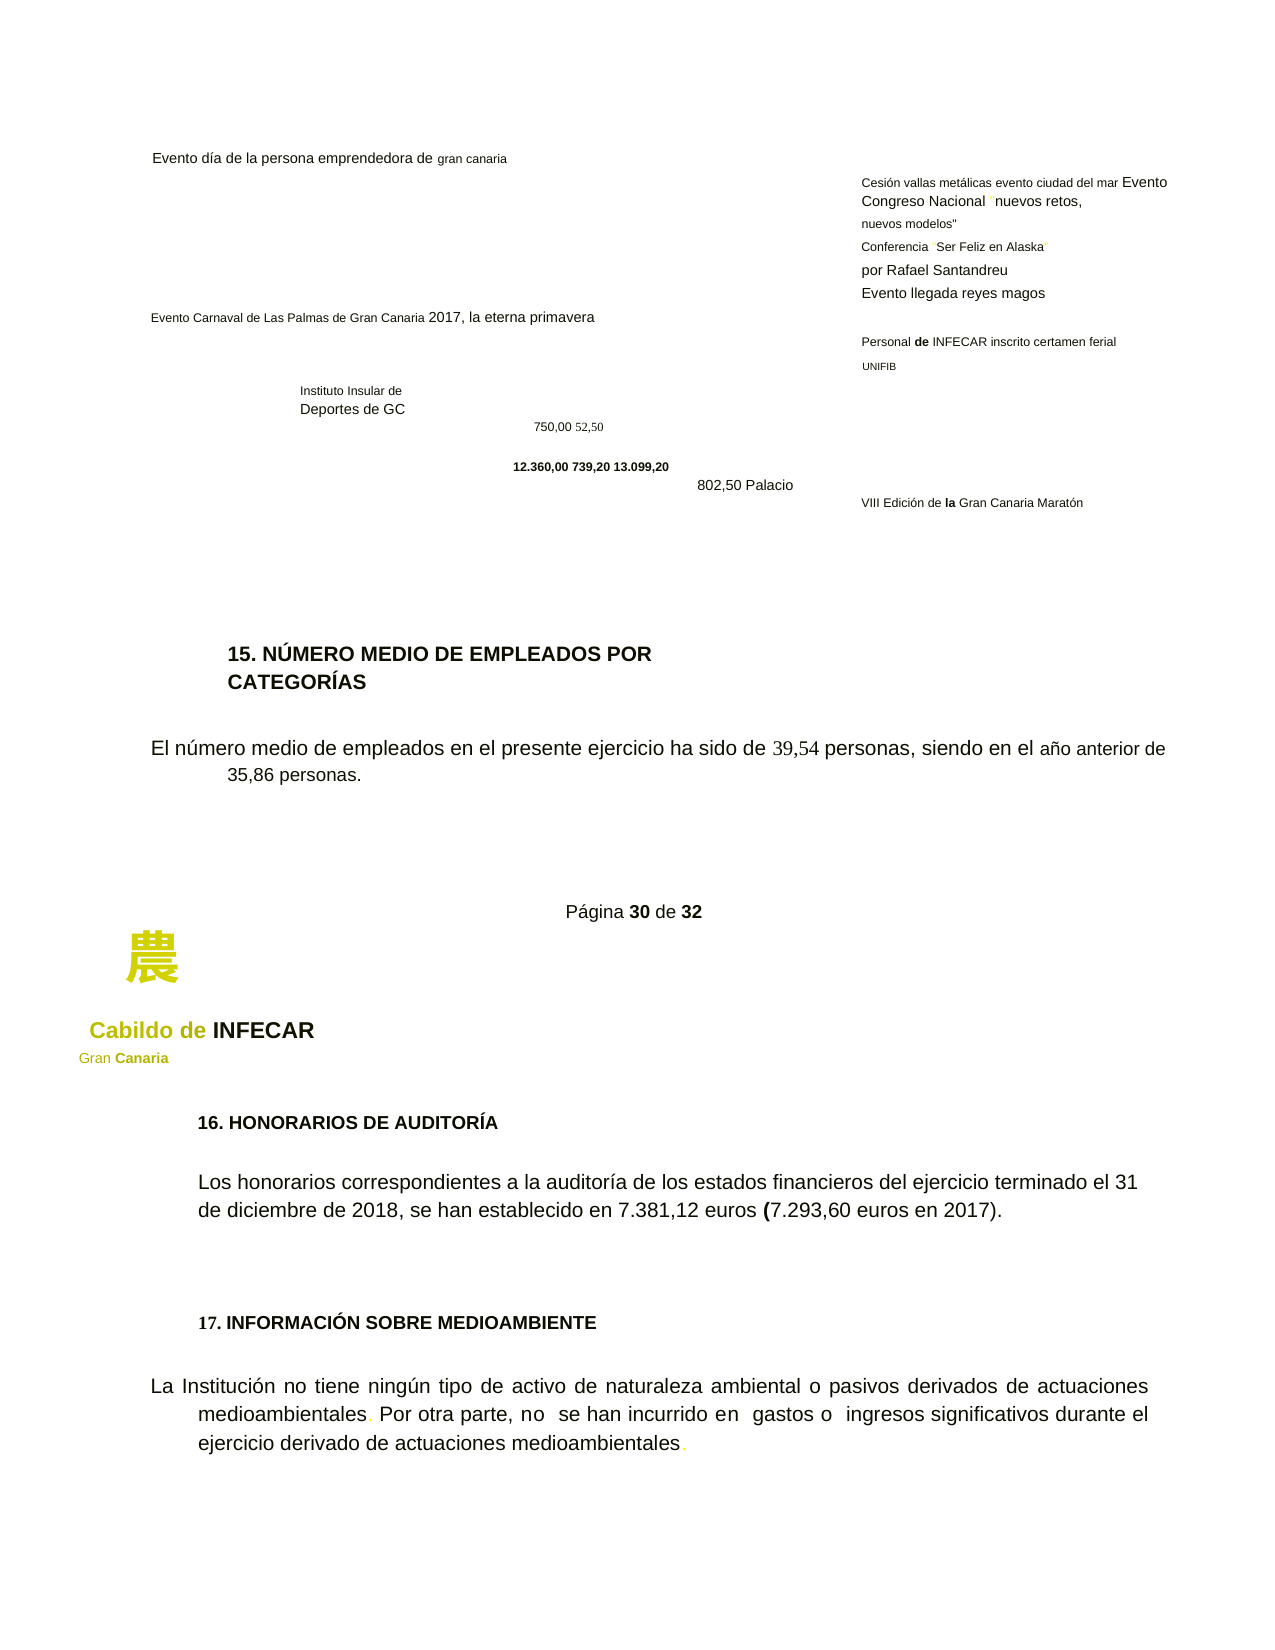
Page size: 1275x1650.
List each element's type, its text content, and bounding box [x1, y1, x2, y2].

text Cesión vallas metálicas evento ciudad del mar Evento Congreso Nacional "nuevos retos, [861, 174, 1208, 210]
text Gran Canaria [78, 1050, 246, 1067]
text Página 30 de 32 [565, 900, 734, 922]
text VIII Edición de la Gran Canaria Maratón [861, 496, 1162, 510]
text 802,50 Palacio [697, 477, 840, 493]
text Evento Carnaval de Las Palmas de Gran Canaria 2017, la eterna primavera [151, 308, 1218, 325]
text UNIFIB [862, 361, 943, 373]
text 15. NÚMERO MEDIO DE EMPLEADOS POR CATEGORÍAS [227, 642, 790, 694]
text 12.360,00 739,20 13.099,20 [513, 460, 778, 474]
text Cabildo de INFECAR [89, 1017, 408, 1043]
text 750,00 52,50 [533, 420, 691, 434]
text El número medio de empleados en el presente ejercicio ha sido de 39,54 personas, siendo en el año anterior de 35,86 personas. [151, 736, 1175, 785]
text Los honorarios correspondientes a la auditoría de los estados financieros del ejercicio terminado el 31 de diciembre de 2018, se han establecido en 7.381,12 euros (7.293,60 euros en 2017). [198, 1170, 1148, 1222]
text 農 [124, 925, 195, 990]
text Evento día de la persona emprendedora de gran canaria [152, 150, 1190, 167]
text Conferencia "Ser Feliz en Alaska" [861, 239, 1120, 253]
text 16. HONORARIOS DE AUDITORÍA [197, 1111, 549, 1133]
text 17. INFORMACIÓN SOBRE MEDIOAMBIENTE [198, 1312, 659, 1333]
text Personal de INFECAR inscrito certamen ferial [861, 334, 1200, 349]
text Evento llegada reyes magos [861, 285, 1085, 302]
text nuevos modelos" [861, 217, 1013, 231]
text Instituto Insular de Deportes de GC [300, 384, 462, 418]
text por Rafael Santandreu [861, 262, 1047, 278]
text La Institución no tiene ningún tipo de activo de naturaleza ambiental o pasivos derivados de actuaciones medioambientales. Por otra parte, no se han incurrido en gastos o ingresos significativos durante el ejercicio derivado de actuaciones medioambientales. [150, 1374, 1149, 1455]
